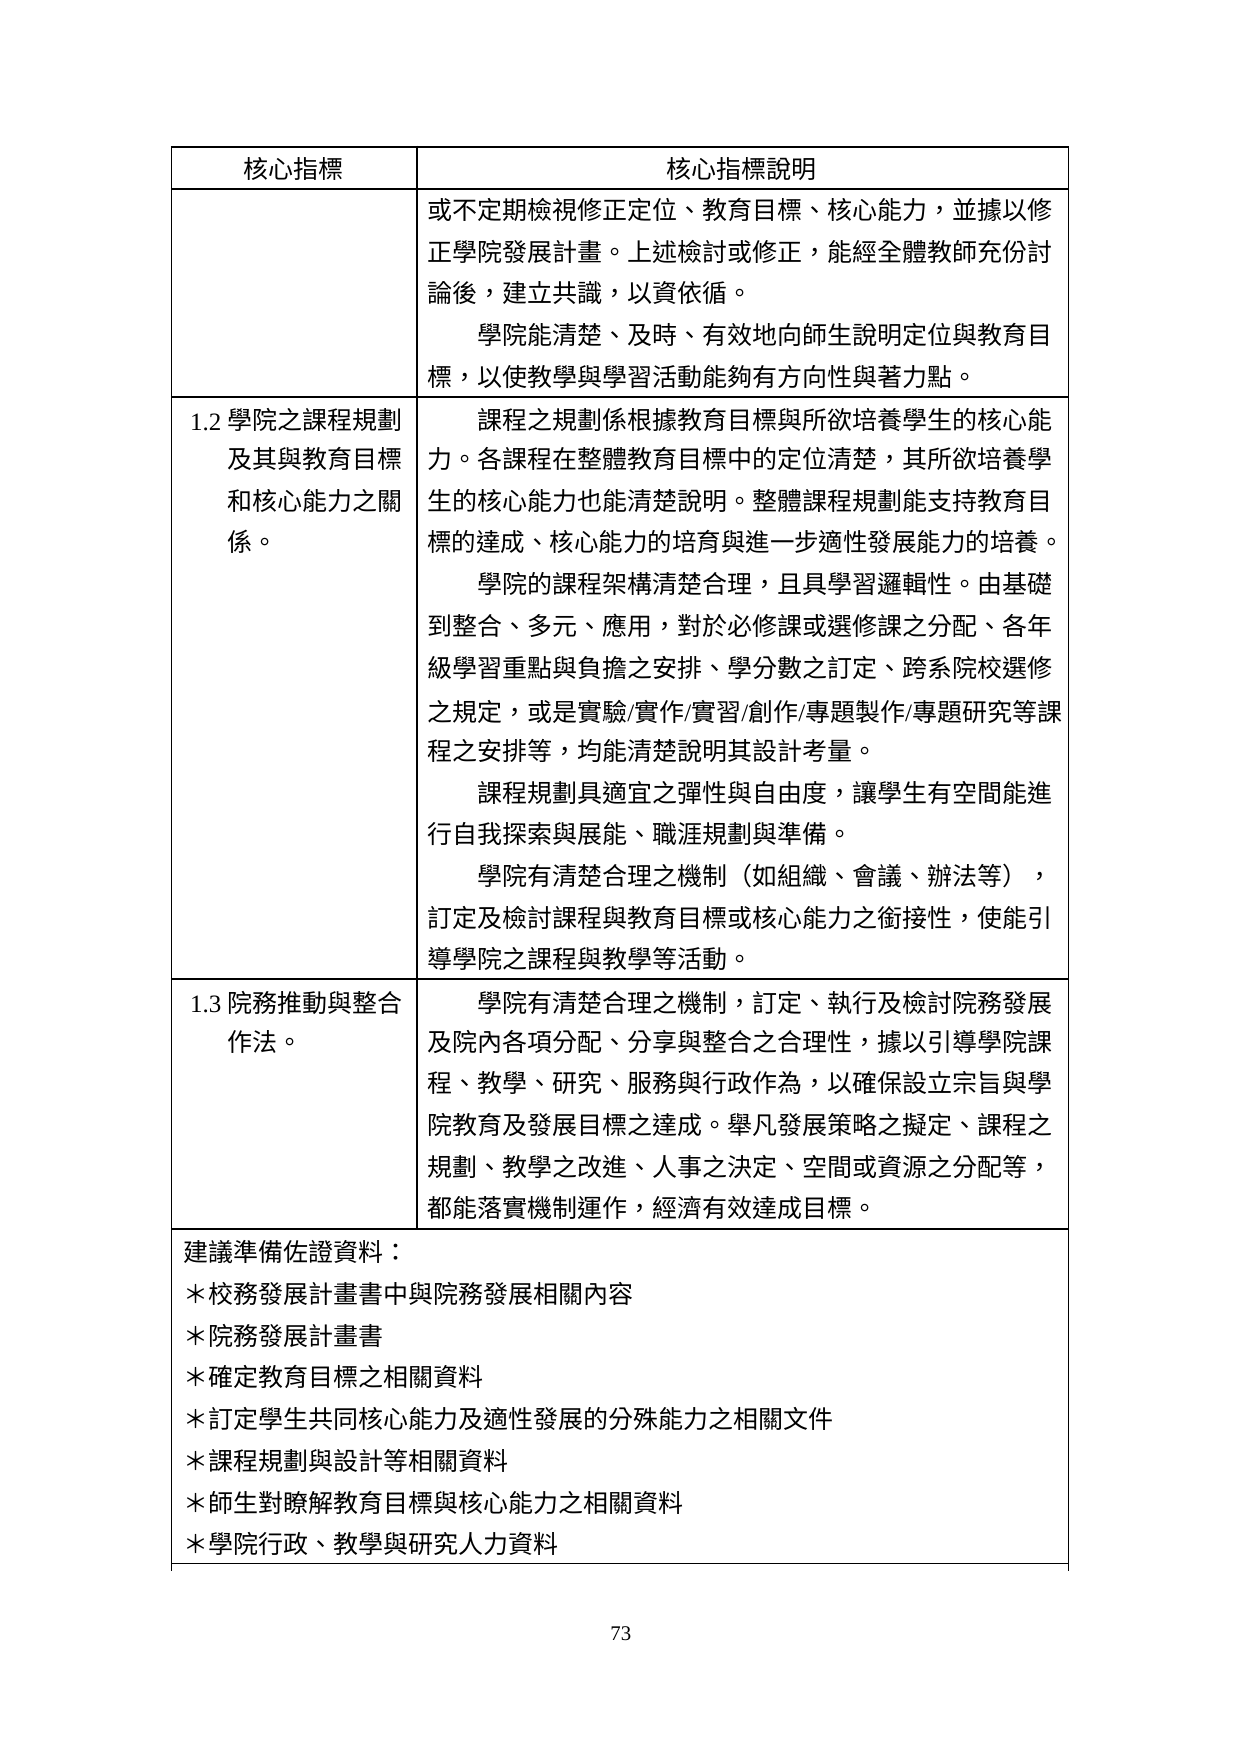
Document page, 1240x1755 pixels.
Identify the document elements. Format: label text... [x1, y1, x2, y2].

table_cell [172, 808, 221, 850]
text ＊學院行政、教學與研究人力資料 [183, 1530, 1068, 1560]
table_cell [221, 683, 416, 727]
table_cell 級學習重點與負擔之安排、學分數之訂定、跨系院校選修 [418, 641, 1068, 683]
text 73 [150, 1621, 1091, 1645]
table_cell [172, 1057, 221, 1099]
text [1069, 1363, 1089, 1393]
table_cell 程之安排等，均能清楚說明其設計考量。 [418, 728, 1068, 766]
text [1069, 1446, 1089, 1476]
table_cell [172, 225, 221, 267]
table_cell [172, 190, 221, 225]
table_cell 行自我探索與展能、職涯規劃與準備。 [418, 808, 1068, 850]
table_cell [172, 436, 221, 474]
table_cell [221, 600, 416, 641]
table_cell 學院有清楚合理之機制（如組織、會議、辦法等）， [418, 850, 1068, 891]
table_cell 規劃、教學之改進、人事之決定、空間或資源之分配等， [418, 1141, 1068, 1182]
table_cell 課程之規劃係根據教育目標與所欲培養學生的核心能 [418, 398, 1068, 436]
table_cell 1.3 [172, 980, 221, 1018]
text ＊訂定學生共同核心能力及適性發展的分殊能力之相關文件 [183, 1404, 1068, 1434]
table_cell [172, 309, 221, 351]
text ＊師生對瞭解教育目標與核心能力之相關資料 [183, 1488, 1068, 1518]
table_cell [172, 683, 221, 727]
table_cell [221, 309, 416, 351]
table_cell [172, 891, 221, 933]
table_cell 標的達成、核心能力的培育與進一步適性發展能力的培養。 [418, 516, 1068, 558]
text [1069, 1530, 1089, 1560]
table_cell 標，以使教學與學習活動能夠有方向性與著力點。 [418, 351, 1068, 392]
text 建議準備佐證資料： [183, 1238, 1068, 1268]
table_cell [221, 766, 416, 808]
table_cell [172, 475, 221, 516]
table_cell [221, 1182, 416, 1224]
table_header [172, 148, 221, 185]
table_cell [172, 850, 221, 891]
text [1069, 1238, 1089, 1268]
table_cell [221, 850, 416, 891]
table_cell 學院能清楚、及時、有效地向師生說明定位與教育目 [418, 309, 1068, 351]
text [1069, 1279, 1089, 1309]
table_cell [172, 516, 221, 558]
table_cell [221, 933, 416, 975]
table_cell 訂定及檢討課程與教育目標或核心能力之銜接性，使能引 [418, 891, 1068, 933]
table_cell [172, 1182, 221, 1224]
table_header 核心指標 [221, 148, 416, 185]
table_cell 及其與教育目標 [221, 436, 416, 474]
text ＊確定教育目標之相關資料 [183, 1363, 1068, 1393]
table_cell [172, 1099, 221, 1141]
table_cell [172, 728, 221, 766]
table_cell 程、教學、研究、服務與行政作為，以確保設立宗旨與學 [418, 1057, 1068, 1099]
table_cell 之規定，或是實驗/實作/實習/創作/專題製作/專題研究等課 [418, 683, 1068, 727]
table_cell [221, 641, 416, 683]
text [1069, 1321, 1089, 1351]
table_cell [172, 1141, 221, 1182]
table_cell 院務推動與整合 [221, 980, 416, 1018]
table_cell 及院內各項分配、分享與整合之合理性，據以引導學院課 [418, 1018, 1068, 1057]
table_cell [221, 1057, 416, 1099]
table_cell 院教育及發展目標之達成。舉凡發展策略之擬定、課程之 [418, 1099, 1068, 1141]
table_cell [221, 225, 416, 267]
table_cell [221, 392, 416, 396]
table_cell 學院之課程規劃 [221, 398, 416, 436]
table_cell 課程規劃具適宜之彈性與自由度，讓學生有空間能進 [418, 766, 1068, 808]
table_cell [418, 392, 1068, 396]
table_cell [221, 728, 416, 766]
table_cell [221, 351, 416, 392]
table_cell [172, 267, 221, 309]
table_cell [172, 933, 221, 975]
table_cell [172, 600, 221, 641]
table_cell 導學院之課程與教學等活動。 [418, 933, 1068, 975]
table_cell 係。 [221, 516, 416, 558]
table_cell 和核心能力之關 [221, 475, 416, 516]
table_cell 力。各課程在整體教育目標中的定位清楚，其所欲培養學 [418, 436, 1068, 474]
table_cell 學院有清楚合理之機制，訂定、執行及檢討院務發展 [418, 980, 1068, 1018]
table_cell [172, 1018, 221, 1057]
table_cell [221, 1141, 416, 1182]
table_cell [221, 891, 416, 933]
text [1069, 1488, 1089, 1518]
table_cell 論後，建立共識，以資依循。 [418, 267, 1068, 309]
text ＊課程規劃與設計等相關資料 [183, 1446, 1068, 1476]
table_cell [172, 766, 221, 808]
table_cell [221, 808, 416, 850]
table_cell [221, 1099, 416, 1141]
table_cell 生的核心能力也能清楚說明。整體課程規劃能支持教育目 [418, 475, 1068, 516]
table_cell 都能落實機制運作，經濟有效達成目標。 [418, 1182, 1068, 1224]
table_cell 1.2 [172, 398, 221, 436]
table_cell [221, 267, 416, 309]
table_cell 或不定期檢視修正定位、教育目標、核心能力，並據以修 [418, 190, 1068, 225]
table_cell 到整合、多元、應用，對於必修課或選修課之分配、各年 [418, 600, 1068, 641]
table_cell 作法。 [221, 1018, 416, 1057]
text ＊院務發展計畫書 [183, 1321, 1068, 1351]
table_cell [221, 190, 416, 225]
table_cell [172, 641, 221, 683]
table_header 核心指標說明 [418, 148, 1068, 185]
table_cell [172, 392, 221, 396]
table_cell [221, 558, 416, 599]
table_cell [172, 558, 221, 599]
table_cell [172, 351, 221, 392]
table_cell 正學院發展計畫。上述檢討或修正，能經全體教師充份討 [418, 225, 1068, 267]
text [1069, 1404, 1089, 1434]
table_cell 學院的課程架構清楚合理，且具學習邏輯性。由基礎 [418, 558, 1068, 599]
text ＊校務發展計畫書中與院務發展相關內容 [183, 1279, 1068, 1309]
